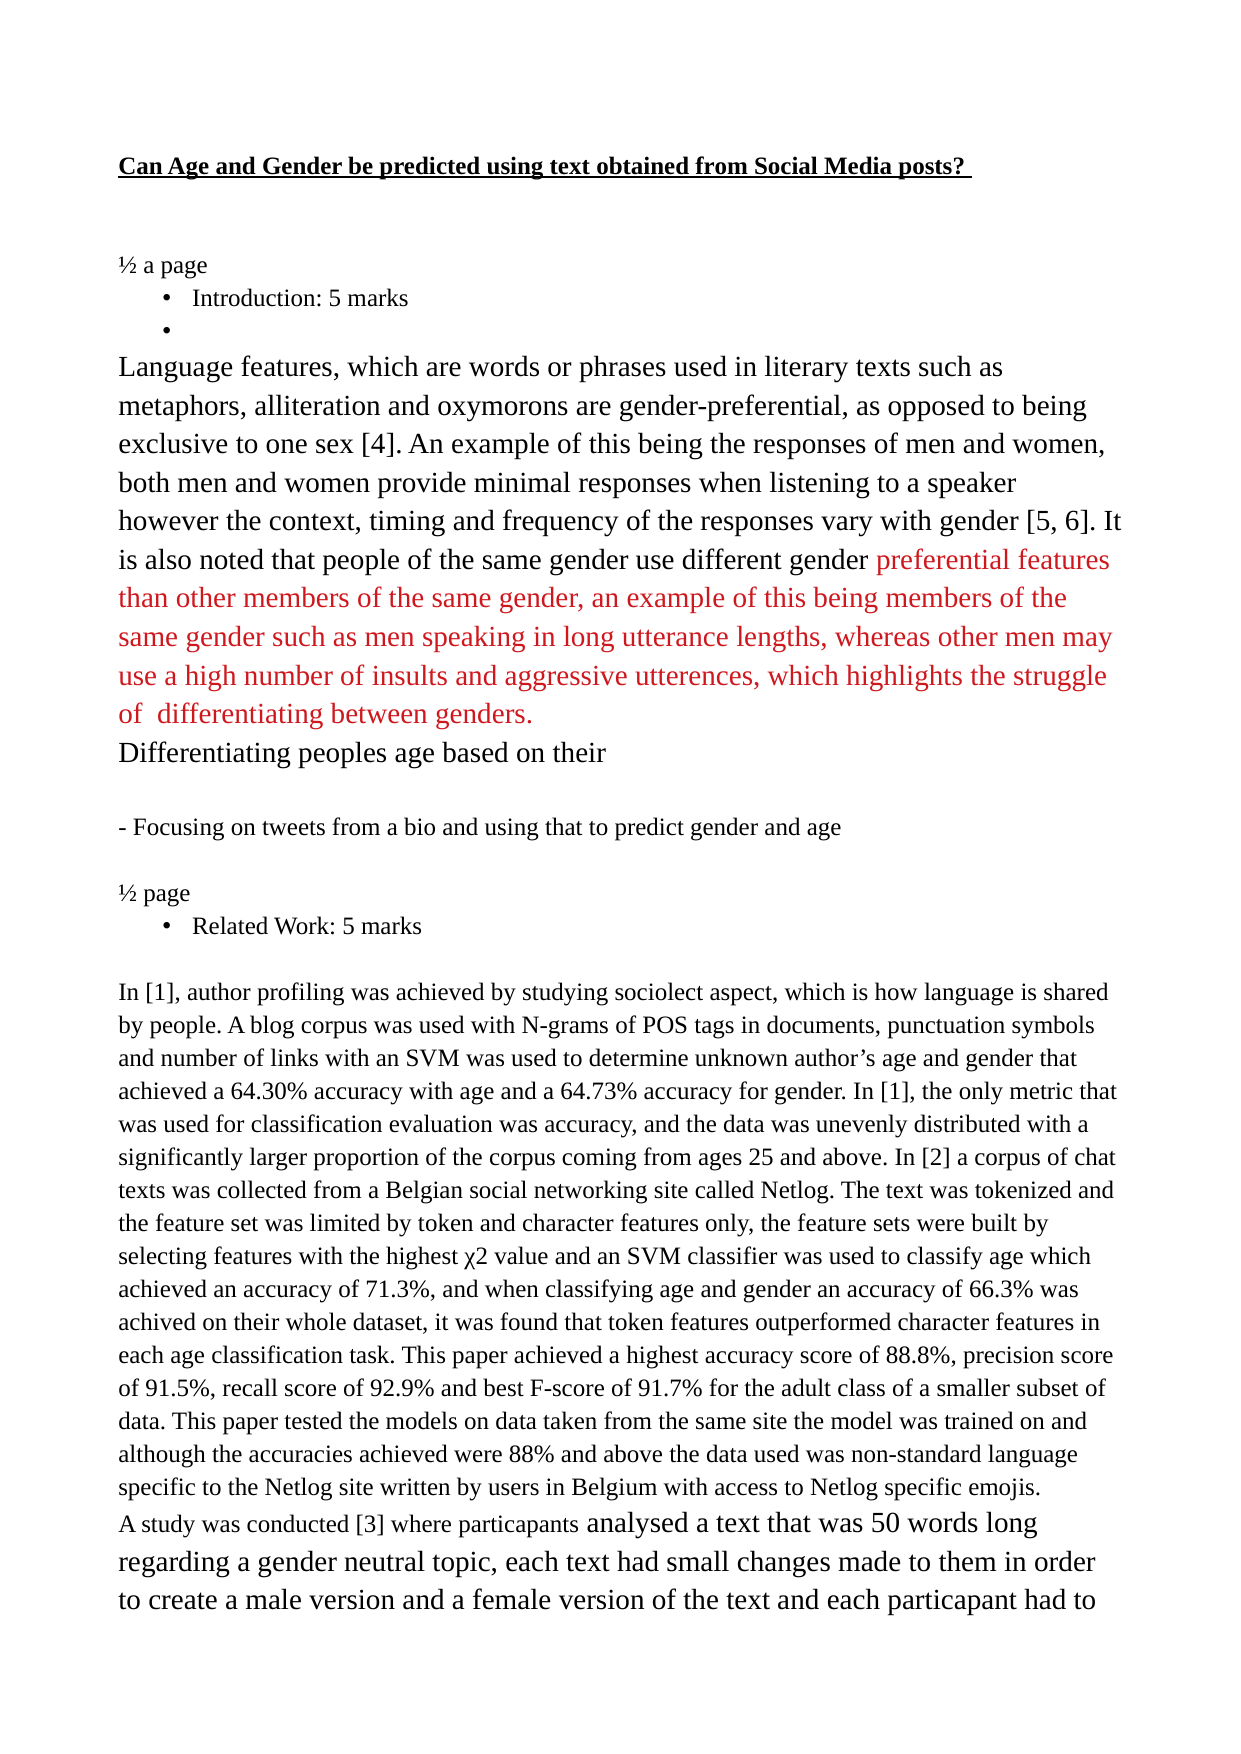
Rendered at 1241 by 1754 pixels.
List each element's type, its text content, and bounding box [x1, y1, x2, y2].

text - Focusing on tweets from a bio and using that to predict gender and age [118, 812, 1122, 841]
text Can Age and Gender be predicted using text obtained from Social Media posts? [118, 151, 1122, 180]
list Related Work: 5 marks [162, 911, 1122, 939]
text ½ a page [118, 250, 1122, 279]
text A study was conducted [3] where particapants analysed a text that was 50 words long regarding a gender neutral topic, each text had small changes made to them in order to create a male version and a female version of the text and each particapant had to [118, 1505, 1122, 1616]
text Language features, which are words or phrases used in literary texts such as metaphors, alliteration and oxymorons are gender-preferential, as opposed to being exclusive to one sex [4]. An example of this being the responses of men and women, both men and women provide minimal responses when listening to a speaker however the context, timing and frequency of the responses vary with gender [5, 6]. It is also noted that people of the same gender use different gender preferential features than other members of the same gender, an example of this being members of the same gender such as men speaking in long utterance lengths, whereas other men may use a high number of insults and aggressive utterences, which highlights the struggle of differentiating between genders. [118, 349, 1122, 730]
text Differentiating peoples age based on their [118, 735, 1122, 768]
text In [1], author profiling was achieved by studying sociolect aspect, which is how language is shared by people. A blog corpus was used with N-grams of POS tags in documents, punctuation symbols and number of links with an SVM was used to determine unknown author’s age and gender that achieved a 64.30% accuracy with age and a 64.73% accuracy for gender. In [1], the only metric that was used for classification evaluation was accuracy, and the data was unevenly distributed with a significantly larger proportion of the corpus coming from ages 25 and above. In [2] a corpus of chat texts was collected from a Belgian social networking site called Netlog. The text was tokenized and the feature set was limited by token and character features only, the feature sets were built by selecting features with the highest χ2 value and an SVM classifier was used to classify age which achieved an accuracy of 71.3%, and when classifying age and gender an accuracy of 66.3% was achived on their whole dataset, it was found that token features outperformed character features in each age classification task. This paper achieved a highest accuracy score of 88.8%, precision score of 91.5%, recall score of 92.9% and best F-score of 91.7% for the adult class of a smaller subset of data. This paper tested the models on data taken from the same site the model was trained on and although the accuracies achieved were 88% and above the data used was non-standard language specific to the Netlog site written by users in Belgium with access to Netlog specific emojis. [118, 977, 1122, 1501]
list Introduction: 5 marks [162, 283, 1122, 312]
text ½ page [118, 878, 1122, 907]
